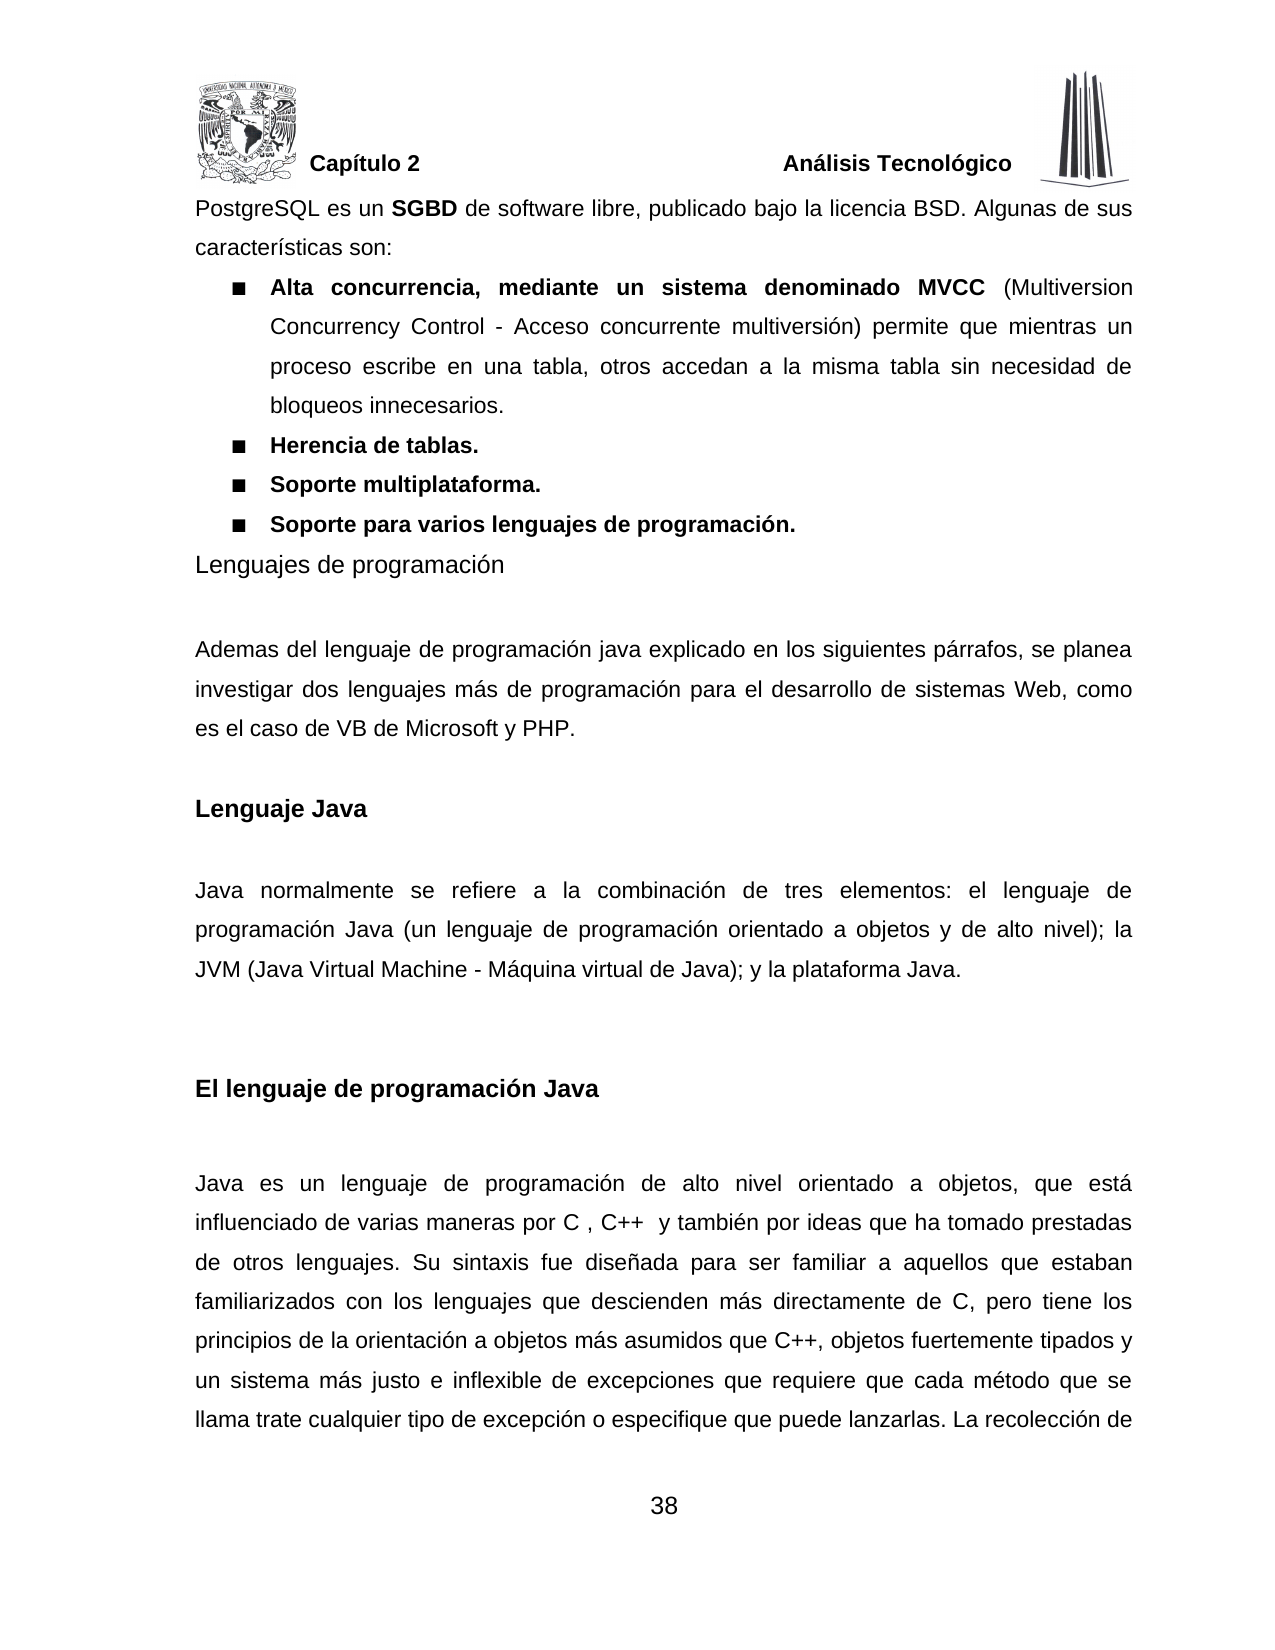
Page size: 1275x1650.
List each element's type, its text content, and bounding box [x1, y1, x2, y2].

text Lenguaje Java [195, 794, 1133, 823]
list Soporte para varios lenguajes de programación. [232, 511, 1133, 537]
text Java es un lenguaje de programación de alto nivel orientado a objetos, que está influenciado de varias maneras por C , C++ y también por ideas que ha tomado prestadas de otros lenguajes. Su sintaxis fue diseñada para ser familiar a aquellos que estaban familiarizados con los lenguajes que descienden más directamente de C, pero tiene los principios de la orientación a objetos más asumidos que C++, objetos fuertemente tipados y un sistema más justo e inflexible de excepciones que requiere que cada método que se llama trate cualquier tipo de excepción o especifique que puede lanzarlas. La recolección de [195, 1169, 1133, 1433]
text Lenguajes de programación [195, 550, 1133, 579]
text Java normalmente se refiere a la combinación de tres elementos: el lenguaje de programación Java (un lenguaje de programación orientado a objetos y de alto nivel); la JVM (Java Virtual Machine - Máquina virtual de Java); y la plataforma Java. [195, 877, 1133, 982]
list Herencia de tablas. [232, 432, 1133, 458]
list Soporte multiplataforma. [232, 471, 1133, 498]
list Alta concurrencia, mediante un sistema denominado MVCC (Multiversion Concurrency Control - Acceso concurrente multiversión) permite que mientras un proceso escribe en una tabla, otros accedan a la misma tabla sin necesidad de bloqueos innecesarios. [232, 274, 1133, 419]
text PostgreSQL es un SGBD de software libre, publicado bajo la licencia BSD. Algunas de sus características son: [195, 195, 1133, 261]
text El lenguaje de programación Java [195, 1074, 1133, 1103]
picture [1034, 65, 1136, 193]
text Ademas del lenguaje de programación java explicado en los siguientes párrafos, se planea investigar dos lenguajes más de programación para el desarrollo de sistemas Web, como es el caso de VB de Microsoft y PHP. [195, 636, 1133, 742]
